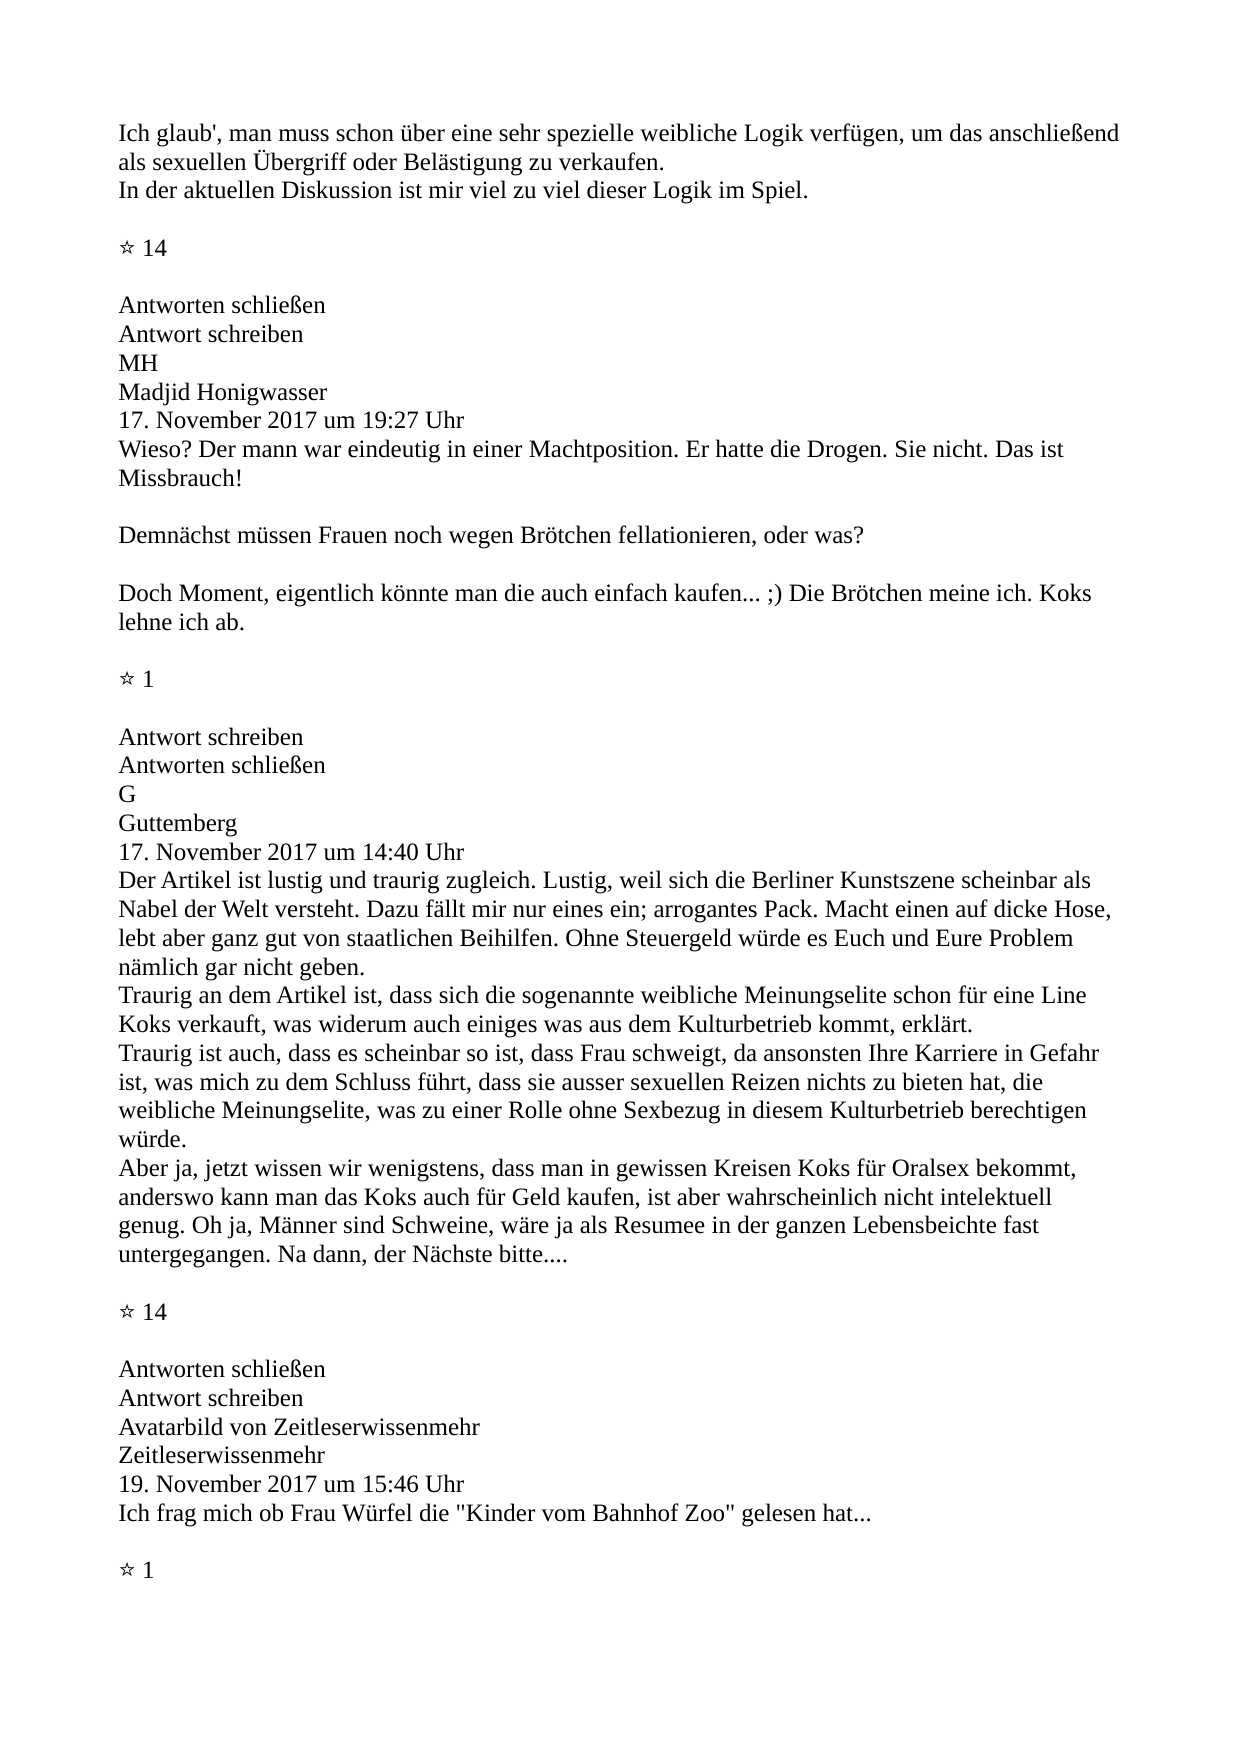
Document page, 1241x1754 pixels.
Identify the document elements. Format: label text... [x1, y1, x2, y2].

text Antwort schreiben [118, 1383, 1122, 1412]
text Avatarbild von Zeitleserwissenmehr [118, 1412, 1122, 1441]
text ⭐️ 14 [118, 1297, 1122, 1326]
text ⭐️ 1 [118, 664, 1122, 693]
text 19. November 2017 um 15:46 Uhr [118, 1469, 1122, 1498]
text Madjid Honigwasser [118, 377, 1122, 406]
text Der Artikel ist lustig und traurig zugleich. Lustig, weil sich die Berliner Kunstszene scheinbar als Nabel der Welt versteht. Dazu fällt mir nur eines ein; arrogantes Pack. Macht einen auf dicke Hose, lebt aber ganz gut von staatlichen Beihilfen. Ohne Steuergeld würde es Euch und Eure Problem nämlich gar nicht geben. [118, 866, 1122, 981]
text Traurig an dem Artikel ist, dass sich die sogenannte weibliche Meinungselite schon für eine Line Koks verkauft, was widerum auch einiges was aus dem Kulturbetrieb kommt, erklärt. [118, 981, 1122, 1038]
text Wieso? Der mann war eindeutig in einer Machtposition. Er hatte die Drogen. Sie nicht. Das ist Missbrauch! [118, 434, 1122, 492]
text ⭐️ 1 [118, 1556, 1122, 1584]
text Guttemberg [118, 808, 1122, 837]
text Doch Moment, eigentlich könnte man die auch einfach kaufen... ;) Die Brötchen meine ich. Koks lehne ich ab. [118, 578, 1122, 636]
text Antworten schließen [118, 751, 1122, 779]
text Antworten schließen [118, 291, 1122, 319]
text G [118, 779, 1122, 808]
text Zeitleserwissenmehr [118, 1441, 1122, 1469]
text 17. November 2017 um 19:27 Uhr [118, 406, 1122, 434]
text Ich frag mich ob Frau Würfel die "Kinder vom Bahnhof Zoo" gelesen hat... [118, 1498, 1122, 1527]
text Demnächst müssen Frauen noch wegen Brötchen fellationieren, oder was? [118, 521, 1122, 549]
text Aber ja, jetzt wissen wir wenigstens, dass man in gewissen Kreisen Koks für Oralsex bekommt, anderswo kann man das Koks auch für Geld kaufen, ist aber wahrscheinlich nicht intelektuell genug. Oh ja, Männer sind Schweine, wäre ja als Resumee in der ganzen Lebensbeichte fast untergegangen. Na dann, der Nächste bitte.... [118, 1153, 1122, 1268]
text MH [118, 348, 1122, 377]
text Traurig ist auch, dass es scheinbar so ist, dass Frau schweigt, da ansonsten Ihre Karriere in Gefahr ist, was mich zu dem Schluss führt, dass sie ausser sexuellen Reizen nichts zu bieten hat, die weibliche Meinungselite, was zu einer Rolle ohne Sexbezug in diesem Kulturbetrieb berechtigen würde. [118, 1038, 1122, 1153]
text Ich glaub', man muss schon über eine sehr spezielle weibliche Logik verfügen, um das anschließend als sexuellen Übergriff oder Belästigung zu verkaufen. [118, 118, 1122, 176]
text 17. November 2017 um 14:40 Uhr [118, 837, 1122, 866]
text Antwort schreiben [118, 722, 1122, 751]
text Antwort schreiben [118, 319, 1122, 348]
text In der aktuellen Diskussion ist mir viel zu viel dieser Logik im Spiel. [118, 176, 1122, 204]
text Antworten schließen [118, 1354, 1122, 1383]
text ⭐️ 14 [118, 233, 1122, 262]
